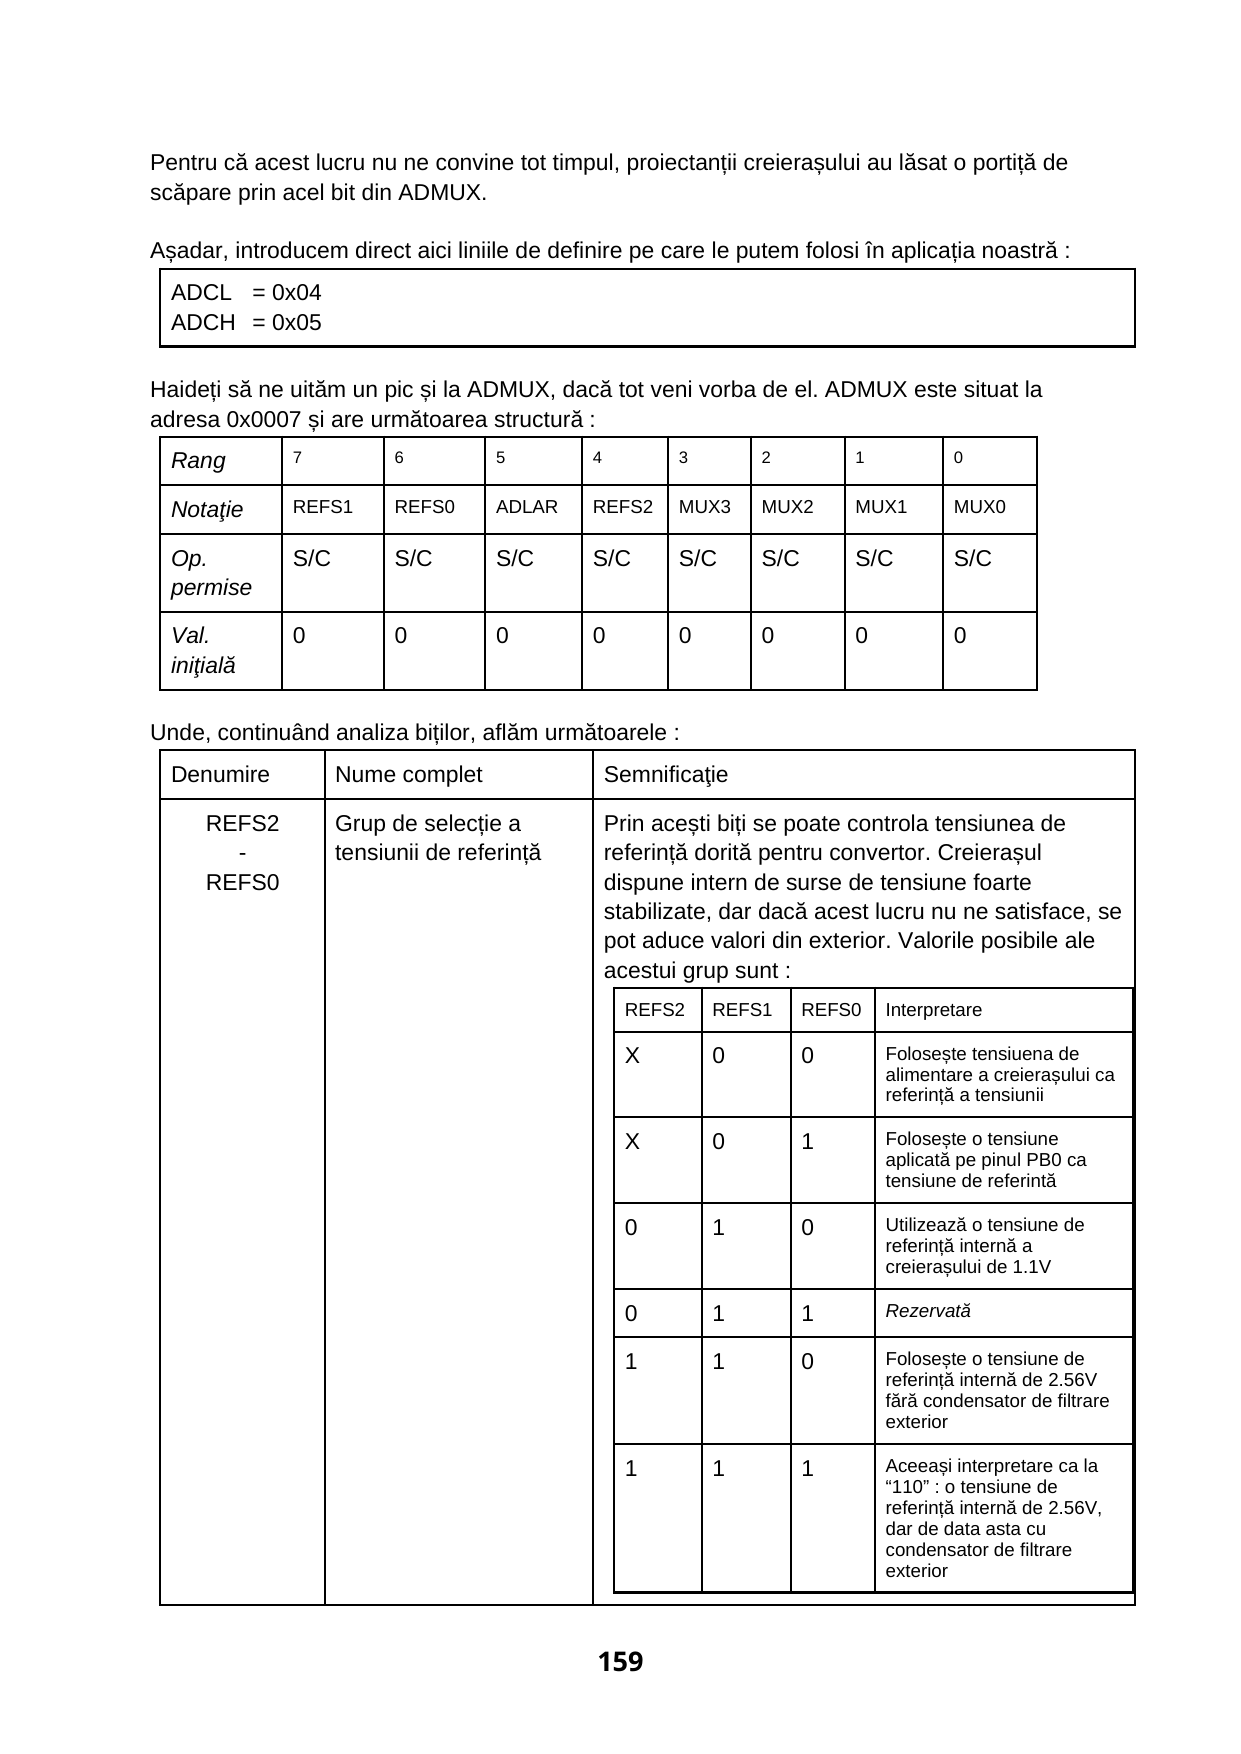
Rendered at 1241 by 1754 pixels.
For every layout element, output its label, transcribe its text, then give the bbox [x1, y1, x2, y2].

table_header 3 [669, 438, 750, 484]
table_cell Utilizează o tensiune de referință internă a creierașului de 1.1V [876, 1204, 1132, 1288]
table_cell 0 [283, 613, 383, 688]
table_cell S/C [385, 535, 484, 611]
table_cell 0 [486, 613, 581, 688]
table_cell Folosește tensiuena de alimentare a creierașului ca referință a tensiunii [876, 1033, 1132, 1116]
table_cell MUX1 [846, 486, 942, 533]
table_cell 0 [703, 1118, 790, 1202]
table_cell Grup de selecție a tensiunii de referință [326, 800, 592, 1604]
table_cell S/C [669, 535, 750, 611]
table_cell X [615, 1118, 701, 1202]
table_cell 0 [703, 1033, 790, 1116]
table_header Semnificaţie [594, 751, 1134, 798]
table_cell S/C [846, 535, 942, 611]
table_header Interpretare [876, 989, 1132, 1031]
table_cell X [615, 1033, 701, 1116]
table_cell S/C [283, 535, 383, 611]
table_cell 1 [792, 1118, 874, 1202]
table_cell S/C [752, 535, 844, 611]
table_cell Notaţie [161, 486, 281, 533]
table_cell 1 [615, 1445, 701, 1591]
table_cell Folosește o tensiune de referință internă de 2.56V fără condensator de filtrare exterior [876, 1338, 1132, 1443]
table_header 5 [486, 438, 581, 484]
table_header Denumire [161, 751, 324, 798]
table_cell Folosește o tensiune aplicată pe pinul PB0 ca tensiune de referintă [876, 1118, 1132, 1202]
table_header Nume complet [326, 751, 592, 798]
table_cell 0 [792, 1033, 874, 1116]
table_cell 1 [792, 1290, 874, 1336]
table_header REFS1 [703, 989, 790, 1031]
text Haideți să ne uităm un pic și la ADMUX, dacă tot veni vorba de el. ADMUX este situat la adresa 0x0007 și are următoarea structură : [150, 377, 1091, 432]
table_cell 1 [703, 1338, 790, 1443]
table_cell REFS2 [583, 486, 667, 533]
table_header 2 [752, 438, 844, 484]
table_cell 0 [385, 613, 484, 688]
table_cell 0 [583, 613, 667, 688]
table_cell REFS0 [385, 486, 484, 533]
table_cell Prin acești biți se poate controla tensiunea de referință dorită pentru convertor. Creierașul dispune intern de surse de tensiune foarte stabilizate, dar dacă acest lucru nu ne satisface, se pot aduce valori din exterior. Valorile posibile ale acestui grup sunt : [594, 800, 1134, 1604]
table_cell 0 [615, 1290, 701, 1336]
table_cell 0 [944, 613, 1036, 688]
table_cell 0 [615, 1204, 701, 1288]
table_cell REFS1 [283, 486, 383, 533]
table_cell REFS2 - REFS0 [161, 800, 324, 1604]
table_cell 0 [792, 1204, 874, 1288]
table_header 1 [846, 438, 942, 484]
table_cell Val. iniţială [161, 613, 281, 688]
table_cell MUX3 [669, 486, 750, 533]
table_cell S/C [583, 535, 667, 611]
table_header 4 [583, 438, 667, 484]
table_cell S/C [486, 535, 581, 611]
table_cell S/C [944, 535, 1036, 611]
table_cell 1 [703, 1290, 790, 1336]
table_cell 0 [669, 613, 750, 688]
table_cell MUX0 [944, 486, 1036, 533]
table_cell 0 [846, 613, 942, 688]
table_header REFS0 [792, 989, 874, 1031]
table_cell 1 [615, 1338, 701, 1443]
table_header Rang [161, 438, 281, 484]
table_header 0 [944, 438, 1036, 484]
text Unde, continuând analiza biților, aflăm următoarele : [150, 720, 1091, 746]
table_header REFS2 [615, 989, 701, 1031]
table_cell Op. permise [161, 535, 281, 611]
table_cell 0 [792, 1338, 874, 1443]
table_cell ADLAR [486, 486, 581, 533]
table_cell 1 [703, 1445, 790, 1591]
table_cell 1 [703, 1204, 790, 1288]
table_header 6 [385, 438, 484, 484]
table_header ADCL = 0x04 ADCH = 0x05 [161, 270, 1134, 345]
table_cell Aceeași interpretare ca la “110” : o tensiune de referință internă de 2.56V, dar de data asta cu condensator de filtrare exterior [876, 1445, 1132, 1591]
table_header 7 [283, 438, 383, 484]
text Pentru că acest lucru nu ne convine tot timpul, proiectanții creierașului au lăsat o portiță de scăpare prin acel bit din ADMUX. [150, 150, 1091, 205]
table_cell 1 [792, 1445, 874, 1591]
table_cell Rezervată [876, 1290, 1132, 1336]
table_cell 0 [752, 613, 844, 688]
table_cell MUX2 [752, 486, 844, 533]
text Așadar, introducem direct aici liniile de definire pe care le putem folosi în aplicația noastră : [150, 238, 1091, 264]
